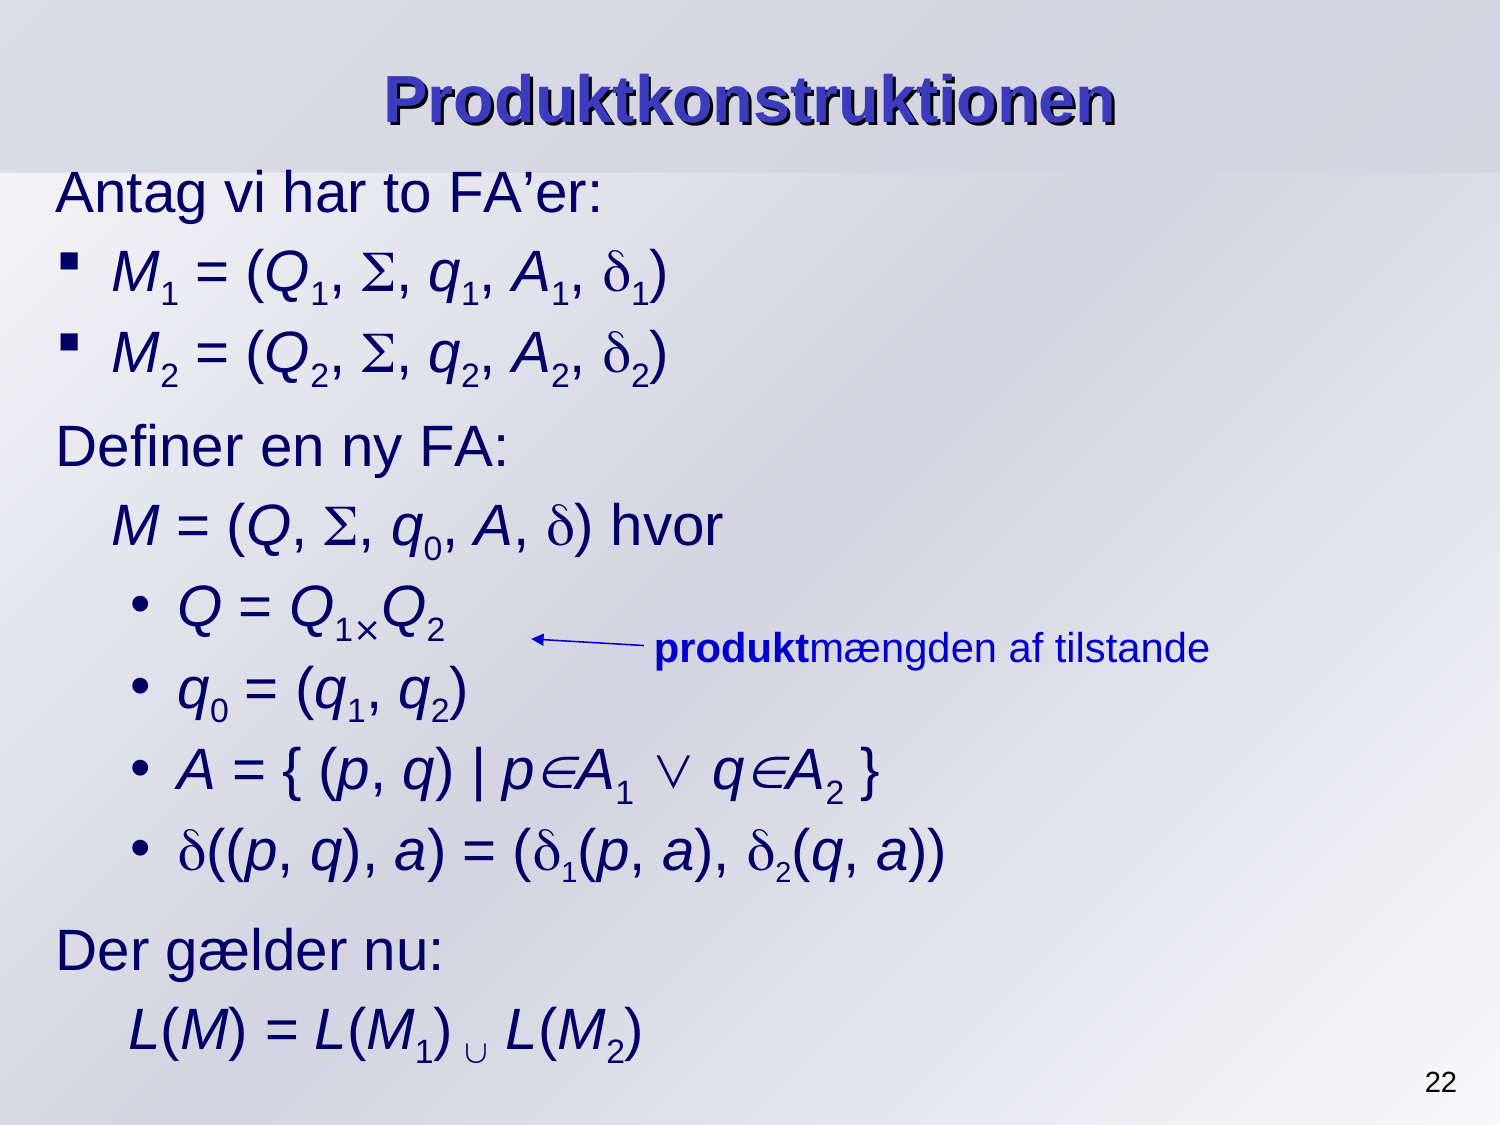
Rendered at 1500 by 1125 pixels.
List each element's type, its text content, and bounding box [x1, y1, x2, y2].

title Produktkonstruktionen [75, 24, 1426, 173]
list Antag vi har to FA’er: M1 = (Q1, Σ, q1, A1, δ1) M2 = (Q2, Σ, q2, A2, δ2) Definer en ny FA: M = (Q, Σ, q0, A, δ) hvor Q = Q1⨯Q2 q0 = (q1, q2) A = { (p, q) | p∈A1 ∨ q∈A2 } δ((p, q), a) = (δ1(p, a), δ2(q, a)) Der gælder nu: L(M) = L(M1) ∪ L(M2) [41, 157, 1425, 1125]
text_box produktmængden af tilstande [639, 613, 1226, 679]
